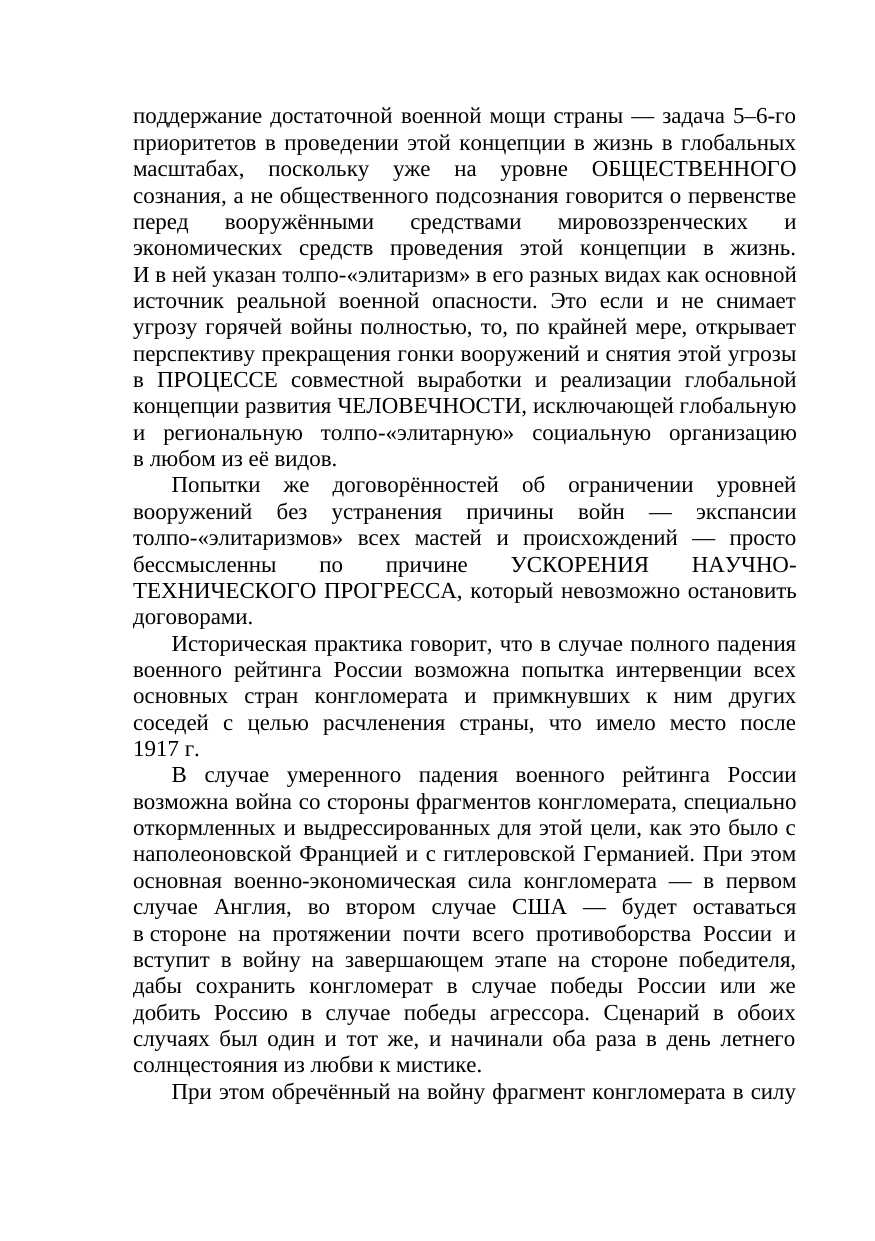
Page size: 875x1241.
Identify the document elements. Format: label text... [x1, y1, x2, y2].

text Попытки же договорённостей об ограничении уровней вооружений без устранения причины войн — экспансии толпо‑«элитаризмов» всех мастей и происхождений — просто бессмысленны по причине УСКОРЕНИЯ НАУЧНО-ТЕХНИЧЕСКОГО ПРОГРЕССА, который невозможно остановить договорами. [133, 472, 797, 630]
text В случае умеренного падения военного рейтинга России возможна война со стороны фрагментов конгломерата, специально откормленных и выдрессированных для этой цели, как это было с наполеоновской Францией и с гитлеровской Германией. При этом основная военно-экономическая сила конгломерата — в первом случае Англия, во втором случае США — будет оставаться в стороне на протяжении почти всего противоборства России и вступит в войну на завершающем этапе на стороне победителя, дабы сохранить конгломерат в случае победы России или же добить Россию в случае победы агрессора. Сценарий в обоих случаях был один и тот же, и начинали оба раза в день летнего солнцестояния из любви к мистике. [133, 761, 797, 1078]
text При этом обречённый на войну фрагмент конгломерата в силу [133, 1078, 797, 1104]
text поддержание достаточной военной мощи страны — задача 5–6-го приоритетов в проведении этой концепции в жизнь в глобальных масштабах, поскольку уже на уровне ОБЩЕСТВЕННОГО сознания, а не общественного подсознания говорится о первенстве перед вооружёнными средствами мировоззренческих и экономических средств проведения этой концепции в жизнь. И в ней указан толпо‑«элитаризм» в его разных видах как основной источник реальной военной опасности. Это если и не снимает угрозу горячей войны полностью, то, по крайней мере, открывает перспективу прекращения гонки вооружений и снятия этой угрозы в ПРОЦЕССЕ совместной выработки и реализации глобальной концепции развития ЧЕЛОВЕЧНОСТИ, исключающей глобальную и региональную толпо‑«элитарную» социальную организацию в любом из её видов. [133, 103, 797, 472]
text Историческая практика говорит, что в случае полного падения военного рейтинга России возможна попытка интервенции всех основных стран конгломерата и примкнувших к ним других соседей с целью расчленения страны, что имело место после 1917 г. [133, 630, 797, 761]
